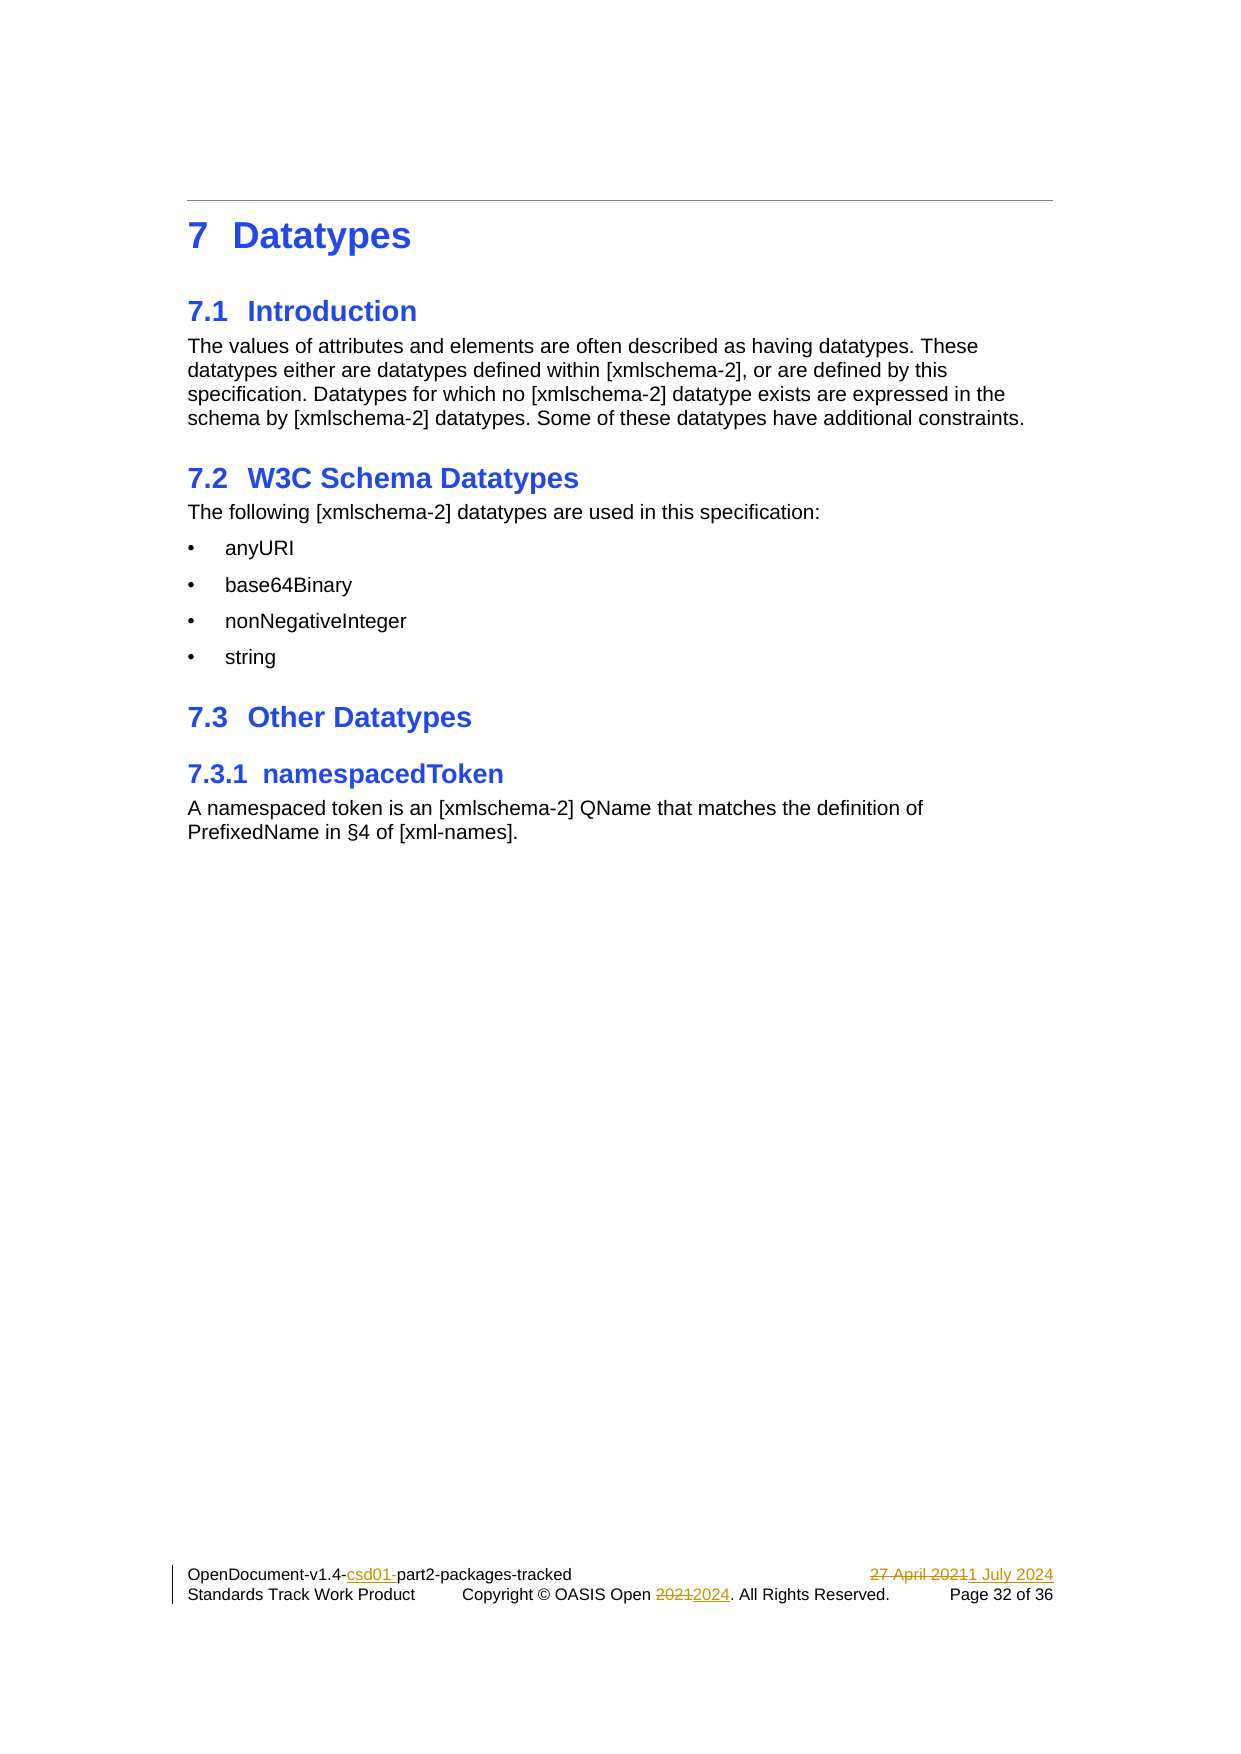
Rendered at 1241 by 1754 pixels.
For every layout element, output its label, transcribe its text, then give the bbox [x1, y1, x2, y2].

list nonNegativeInteger [187, 608, 1053, 633]
list anyURI [187, 536, 1053, 560]
subtitle Datatypes [187, 201, 1053, 257]
subtitle Other Datatypes [187, 700, 1053, 733]
list string [187, 645, 1053, 669]
text The values of attributes and elements are often described as having datatypes. These datatypes either are datatypes defined within [xmlschema-2], or are defined by this specification. Datatypes for which no [xmlschema-2] datatype exists are expressed in the schema by [xmlschema-2] datatypes. Some of these datatypes have additional constraints. [187, 334, 1053, 429]
subtitle Introduction [187, 294, 1053, 328]
subtitle W3C Schema Datatypes [187, 461, 1053, 494]
text A namespaced token is an [xmlschema-2] QName that matches the definition of PrefixedName in §4 of [xml-names]. [187, 796, 1053, 843]
text The following [xmlschema-2] datatypes are used in this specification: [187, 500, 1053, 524]
subtitle namespacedToken [187, 758, 1053, 789]
list base64Binary [187, 572, 1053, 596]
